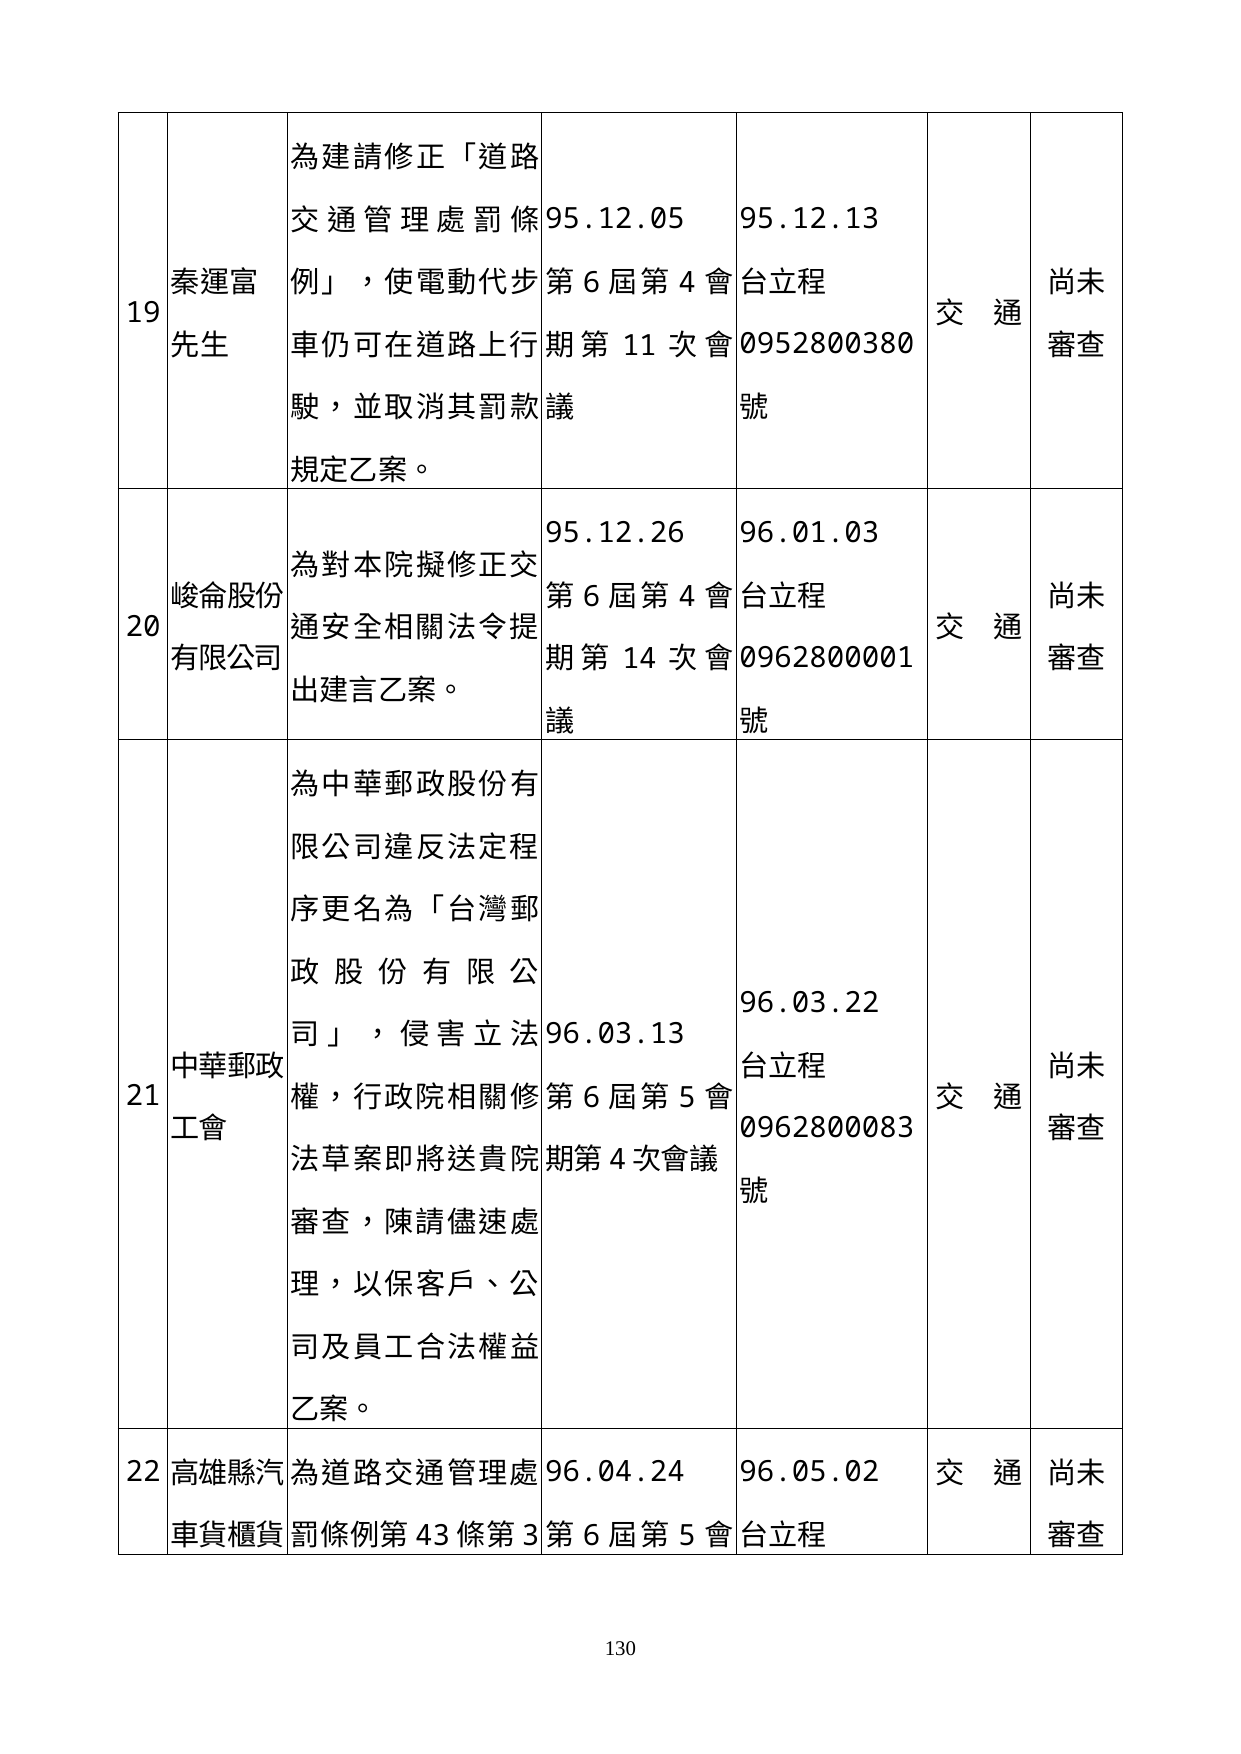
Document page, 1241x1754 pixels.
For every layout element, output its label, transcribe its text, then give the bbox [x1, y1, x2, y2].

table_cell 95.12.05 第6屆第4會期第11次會議 [542, 113, 736, 488]
table_cell 交 通 [928, 1429, 1030, 1554]
table_cell 峻侖股份有限公司 [168, 489, 287, 739]
table_cell 尚未審查 [1031, 113, 1122, 488]
table_cell 95.12.13 台立程 0952800380號 [737, 113, 927, 488]
table_cell 96.01.03 台立程 0962800001號 [737, 489, 927, 739]
table_cell 為對本院擬修正交通安全相關法令提出建言乙案。 [288, 489, 541, 739]
table_cell 22 [119, 1429, 167, 1554]
table_cell 為中華郵政股份有限公司違反法定程序更名為「台灣郵政股份有限公司」，侵害立法權，行政院相關修法草案即將送貴院審查，陳請儘速處理，以保客戶、公司及員工合法權益乙案。 [288, 740, 541, 1428]
table_cell 交 通 [928, 113, 1030, 488]
table_cell 尚未審查 [1031, 489, 1122, 739]
table_cell 95.12.26 第6屆第4會期第14次會議 [542, 489, 736, 739]
table_cell 中華郵政工會 [168, 740, 287, 1428]
table_cell 19 [119, 113, 167, 488]
table_cell 96.03.22 台立程 0962800083號 [737, 740, 927, 1428]
table_cell 高雄縣汽車貨櫃貨 [168, 1429, 287, 1554]
table_cell 為建請修正「道路交通管理處罰條例」，使電動代步車仍可在道路上行駛，並取消其罰款規定乙案。 [288, 113, 541, 488]
table_cell 96.05.02 台立程 [737, 1429, 927, 1554]
table_cell 交 通 [928, 489, 1030, 739]
table_cell 尚未審查 [1031, 740, 1122, 1428]
table_cell 為道路交通管理處罰條例第43條第3 [288, 1429, 541, 1554]
table_cell 20 [119, 489, 167, 739]
table_cell 秦運富 先生 [168, 113, 287, 488]
table_cell 交 通 [928, 740, 1030, 1428]
table_cell 96.04.24 第6屆第5會 [542, 1429, 736, 1554]
table_cell 尚未審查 [1031, 1429, 1122, 1554]
table_cell 21 [119, 740, 167, 1428]
table_cell 96.03.13 第6屆第5會期第4次會議 [542, 740, 736, 1428]
